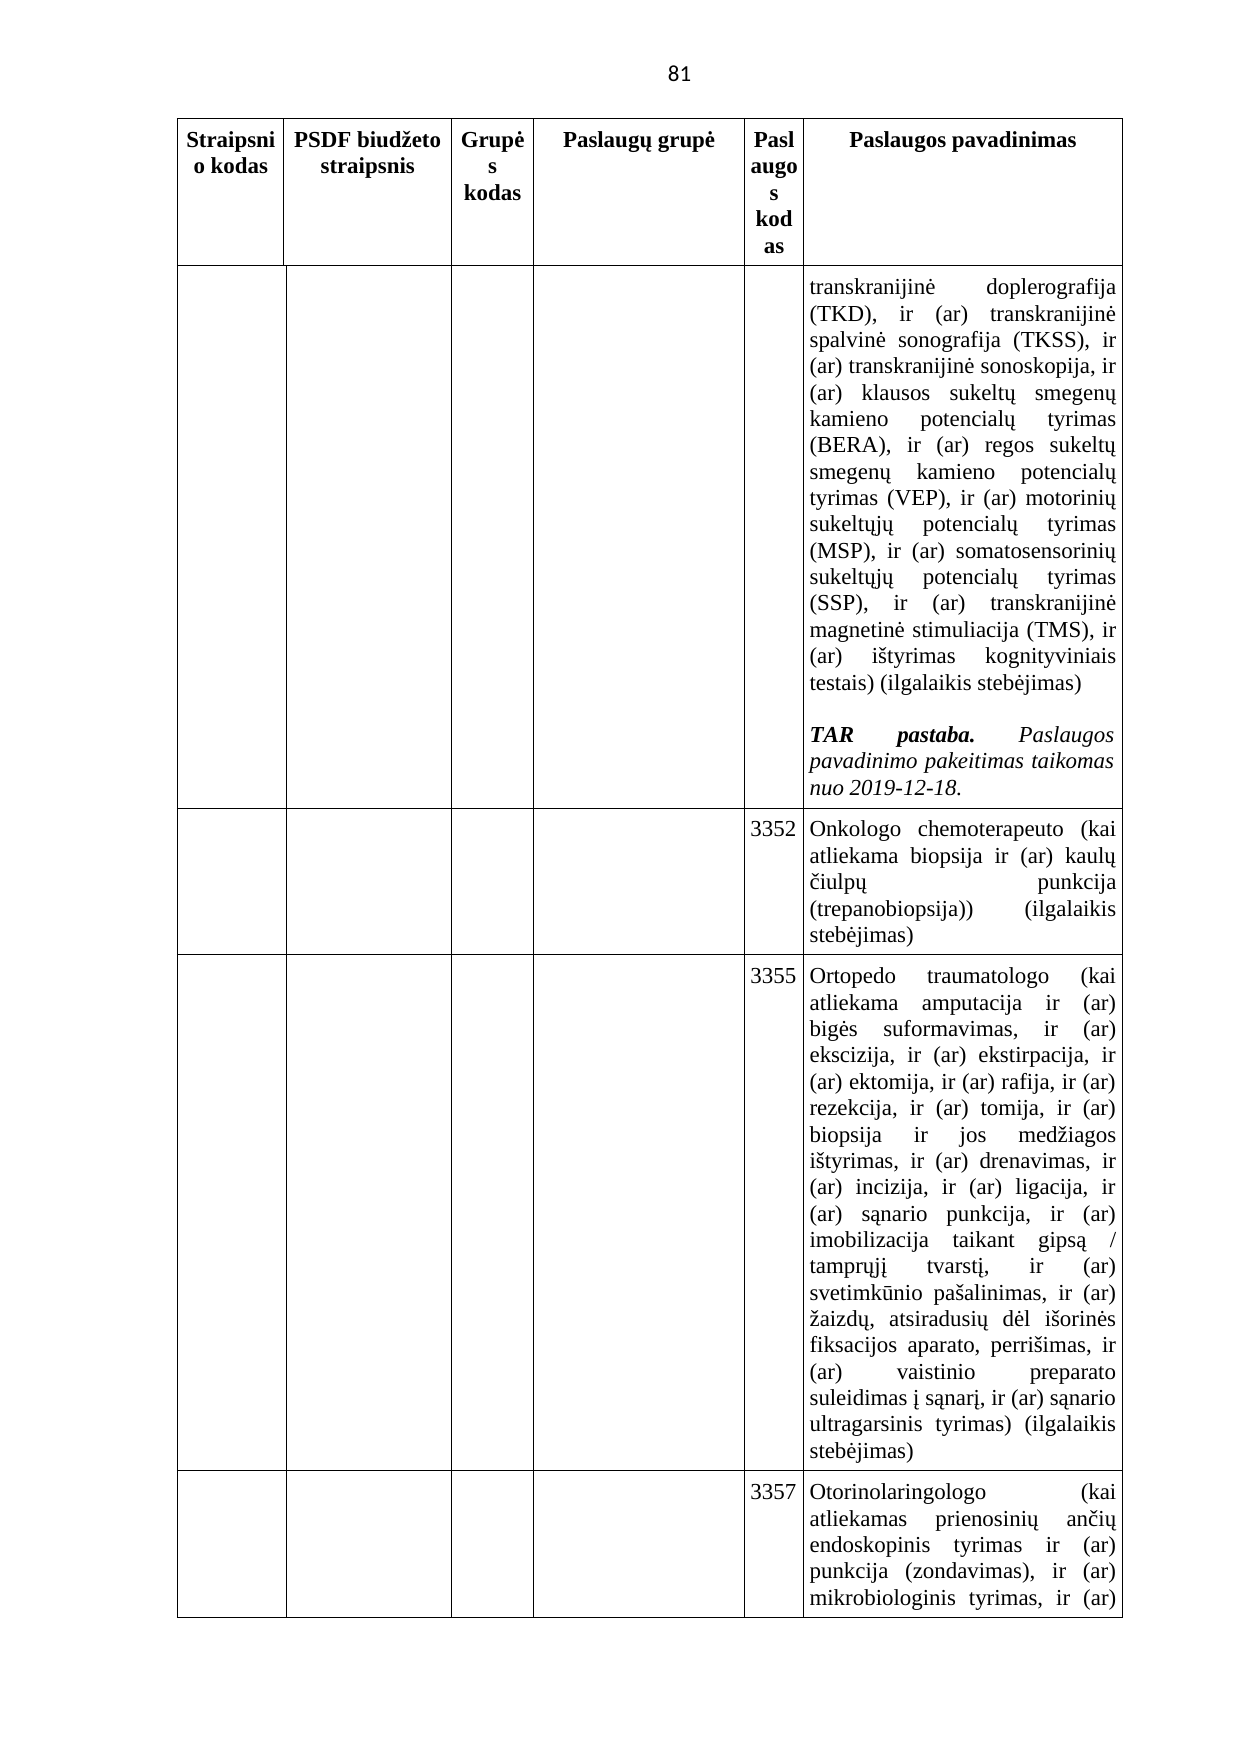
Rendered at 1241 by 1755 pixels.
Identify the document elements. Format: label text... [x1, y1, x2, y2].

table_cell [178, 266, 286, 807]
table_header Paslaugų grupė [534, 119, 744, 265]
table_cell [178, 955, 286, 1470]
table_header Paslaugos pavadinimas [804, 119, 1122, 265]
table_cell [452, 266, 533, 807]
table_cell [534, 1471, 744, 1617]
table_cell transkranijinė doplerografija (TKD), ir (ar) transkranijinė spalvinė sonografija (TKSS), ir (ar) transkranijinė sonoskopija, ir (ar) klausos sukeltų smegenų kamieno potencialų tyrimas (BERA), ir (ar) regos sukeltų smegenų kamieno potencialų tyrimas (VEP), ir (ar) motorinių sukeltųjų potencialų tyrimas (MSP), ir (ar) somatosensorinių sukeltųjų potencialų tyrimas (SSP), ir (ar) transkranijinė magnetinė stimuliacija (TMS), ir (ar) ištyrimas kognityviniais testais) (ilgalaikis stebėjimas) TAR pastaba. Paslaugos pavadinimo pakeitimas taikomas nuo 2019-12-18. [804, 266, 1122, 807]
table_header PSDF biudžeto straipsnis [284, 119, 451, 265]
table_cell [287, 809, 451, 954]
table_cell Otorinolaringologo (kai atliekamas prienosinių ančių endoskopinis tyrimas ir (ar) punkcija (zondavimas), ir (ar) mikrobiologinis tyrimas, ir (ar) [804, 1471, 1122, 1617]
table_cell 3355 [745, 955, 803, 1470]
table_cell [534, 809, 744, 954]
table_cell Ortopedo traumatologo (kai atliekama amputacija ir (ar) bigės suformavimas, ir (ar) ekscizija, ir (ar) ekstirpacija, ir (ar) ektomija, ir (ar) rafija, ir (ar) rezekcija, ir (ar) tomija, ir (ar) biopsija ir jos medžiagos ištyrimas, ir (ar) drenavimas, ir (ar) incizija, ir (ar) ligacija, ir (ar) sąnario punkcija, ir (ar) imobilizacija taikant gipsą / tamprųjį tvarstį, ir (ar) svetimkūnio pašalinimas, ir (ar) žaizdų, atsiradusių dėl išorinės fiksacijos aparato, perrišimas, ir (ar) vaistinio preparato suleidimas į sąnarį, ir (ar) sąnario ultragarsinis tyrimas) (ilgalaikis stebėjimas) [804, 955, 1122, 1470]
table_cell [452, 809, 533, 954]
table_cell [534, 955, 744, 1470]
table_cell [452, 955, 533, 1470]
table_cell 3357 [745, 1471, 803, 1617]
table_header Grupės kodas [452, 119, 533, 265]
table_cell [178, 809, 286, 954]
table_header Straipsnio kodas [178, 119, 283, 265]
table_cell [534, 266, 744, 807]
table_cell [745, 266, 803, 807]
table_cell 3352 [745, 809, 803, 954]
table_cell [178, 1471, 286, 1617]
table_cell [287, 1471, 451, 1617]
table_cell [452, 1471, 533, 1617]
table_cell Onkologo chemoterapeuto (kai atliekama biopsija ir (ar) kaulų čiulpų punkcija (trepanobiopsija)) (ilgalaikis stebėjimas) [804, 809, 1122, 954]
table_cell [287, 266, 451, 807]
table_cell [287, 955, 451, 1470]
table_header Paslaugos kodas [745, 119, 803, 265]
